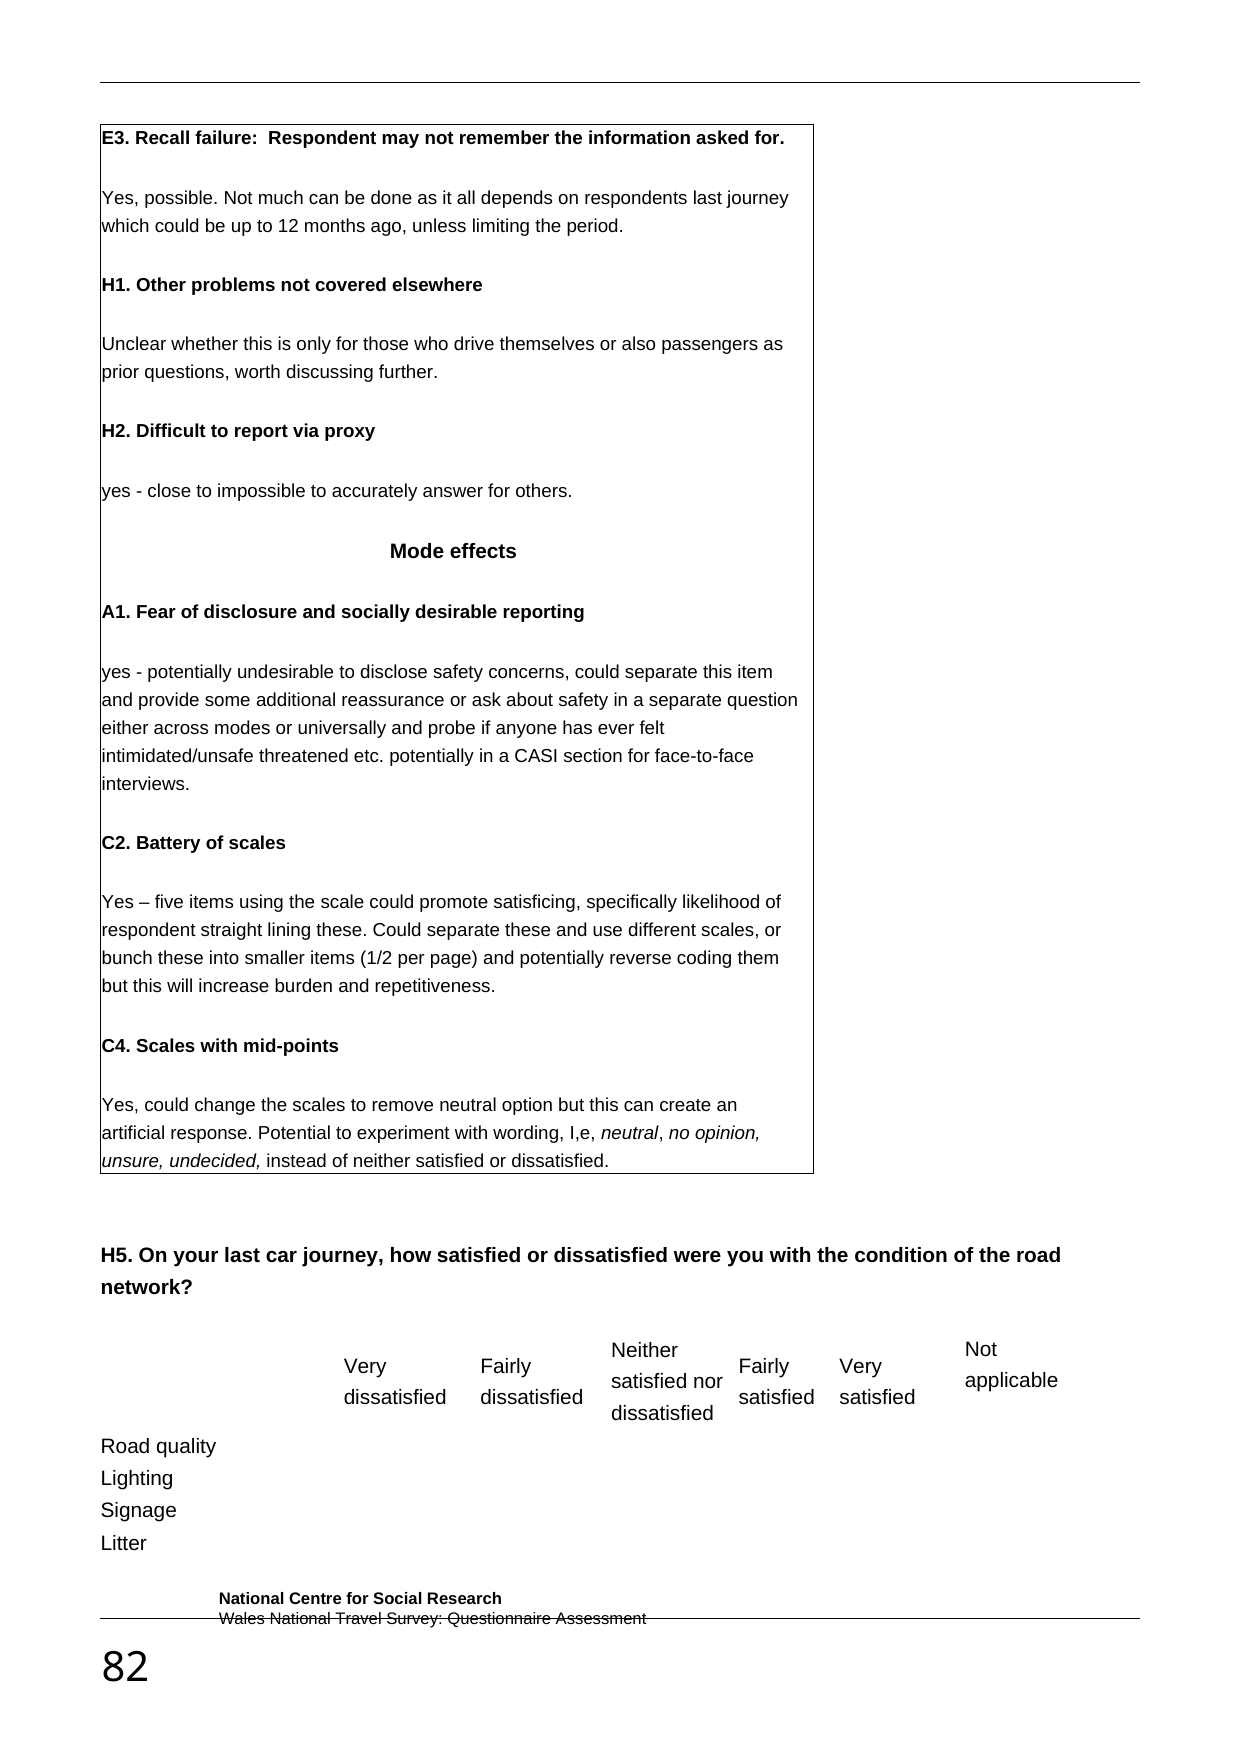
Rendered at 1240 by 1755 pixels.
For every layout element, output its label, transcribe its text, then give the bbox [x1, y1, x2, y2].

table_cell [611, 1498, 738, 1529]
table_cell [611, 1530, 738, 1562]
text Mode effects [101, 536, 813, 563]
table_cell [344, 1498, 480, 1529]
text H5. On your last car journey, how satisfied or dissatisfied were you with the condition of the road network? [100, 1243, 1139, 1298]
text H1. Other problems not covered elsewhere [101, 271, 813, 295]
table_cell [738, 1466, 839, 1498]
table_cell [839, 1466, 953, 1498]
table_cell Litter [100, 1530, 343, 1562]
text Yes – five items using the scale could promote satisficing, specifically likelihood of respondent straight lining these. Could separate these and use different scales, or bunch these into smaller items (1/2 per page) and potentially reverse coding them but this will increase burden and repetitiveness. [101, 888, 813, 997]
text Unclear whether this is only for those who drive themselves or also passengers as prior questions, worth discussing further. [101, 330, 813, 383]
table_cell Road quality [100, 1433, 343, 1466]
table_cell [953, 1498, 1087, 1529]
table_cell [611, 1433, 738, 1466]
table_cell [480, 1530, 611, 1562]
text Yes, could change the scales to remove neutral option but this can create an artificial response. Potential to experiment with wording, I,e, neutral, no opinion, unsure, undecided, instead of neither satisfied or dissatisfied. [101, 1091, 813, 1173]
table_cell [839, 1498, 953, 1529]
table_header Very satisfied [839, 1337, 953, 1433]
table_header Fairly satisfied [738, 1337, 839, 1433]
table_cell [480, 1466, 611, 1498]
text Yes, possible. Not much can be done as it all depends on respondents last journey which could be up to 12 months ago, unless limiting the period. [101, 183, 813, 236]
text C4. Scales with mid-points [101, 1031, 813, 1056]
table_cell [953, 1466, 1087, 1498]
table_cell [953, 1433, 1087, 1466]
table_header Not applicable [953, 1337, 1087, 1433]
table_cell [839, 1433, 953, 1466]
text yes - close to impossible to accurately answer for others. [101, 476, 813, 501]
table_cell [738, 1498, 839, 1529]
table_cell [344, 1530, 480, 1562]
text H2. Difficult to report via proxy [101, 417, 813, 442]
table_cell [344, 1466, 480, 1498]
table_cell [344, 1433, 480, 1466]
table_cell [480, 1433, 611, 1466]
table_header [100, 1337, 343, 1433]
table_cell Signage [100, 1498, 343, 1529]
table_header Fairly dissatisfied [480, 1337, 611, 1433]
table_cell [839, 1530, 953, 1562]
table_cell [611, 1466, 738, 1498]
table_cell [480, 1498, 611, 1529]
table_cell Lighting [100, 1466, 343, 1498]
text C2. Battery of scales [101, 829, 813, 853]
text A1. Fear of disclosure and socially desirable reporting [101, 598, 813, 623]
table_cell [738, 1433, 839, 1466]
table_cell [953, 1530, 1087, 1562]
table_header Neither satisfied nor dissatisfied [611, 1337, 738, 1433]
text yes - potentially undesirable to disclose safety concerns, could separate this item and provide some additional reassurance or ask about safety in a separate question either across modes or universally and probe if anyone has ever felt intimidated/unsafe threatened etc. potentially in a CASI section for face-to-face interviews. [101, 657, 813, 794]
text E3. Recall failure: Respondent may not remember the information asked for. [101, 125, 813, 149]
table_cell [738, 1530, 839, 1562]
table_header Very dissatisfied [344, 1337, 480, 1433]
